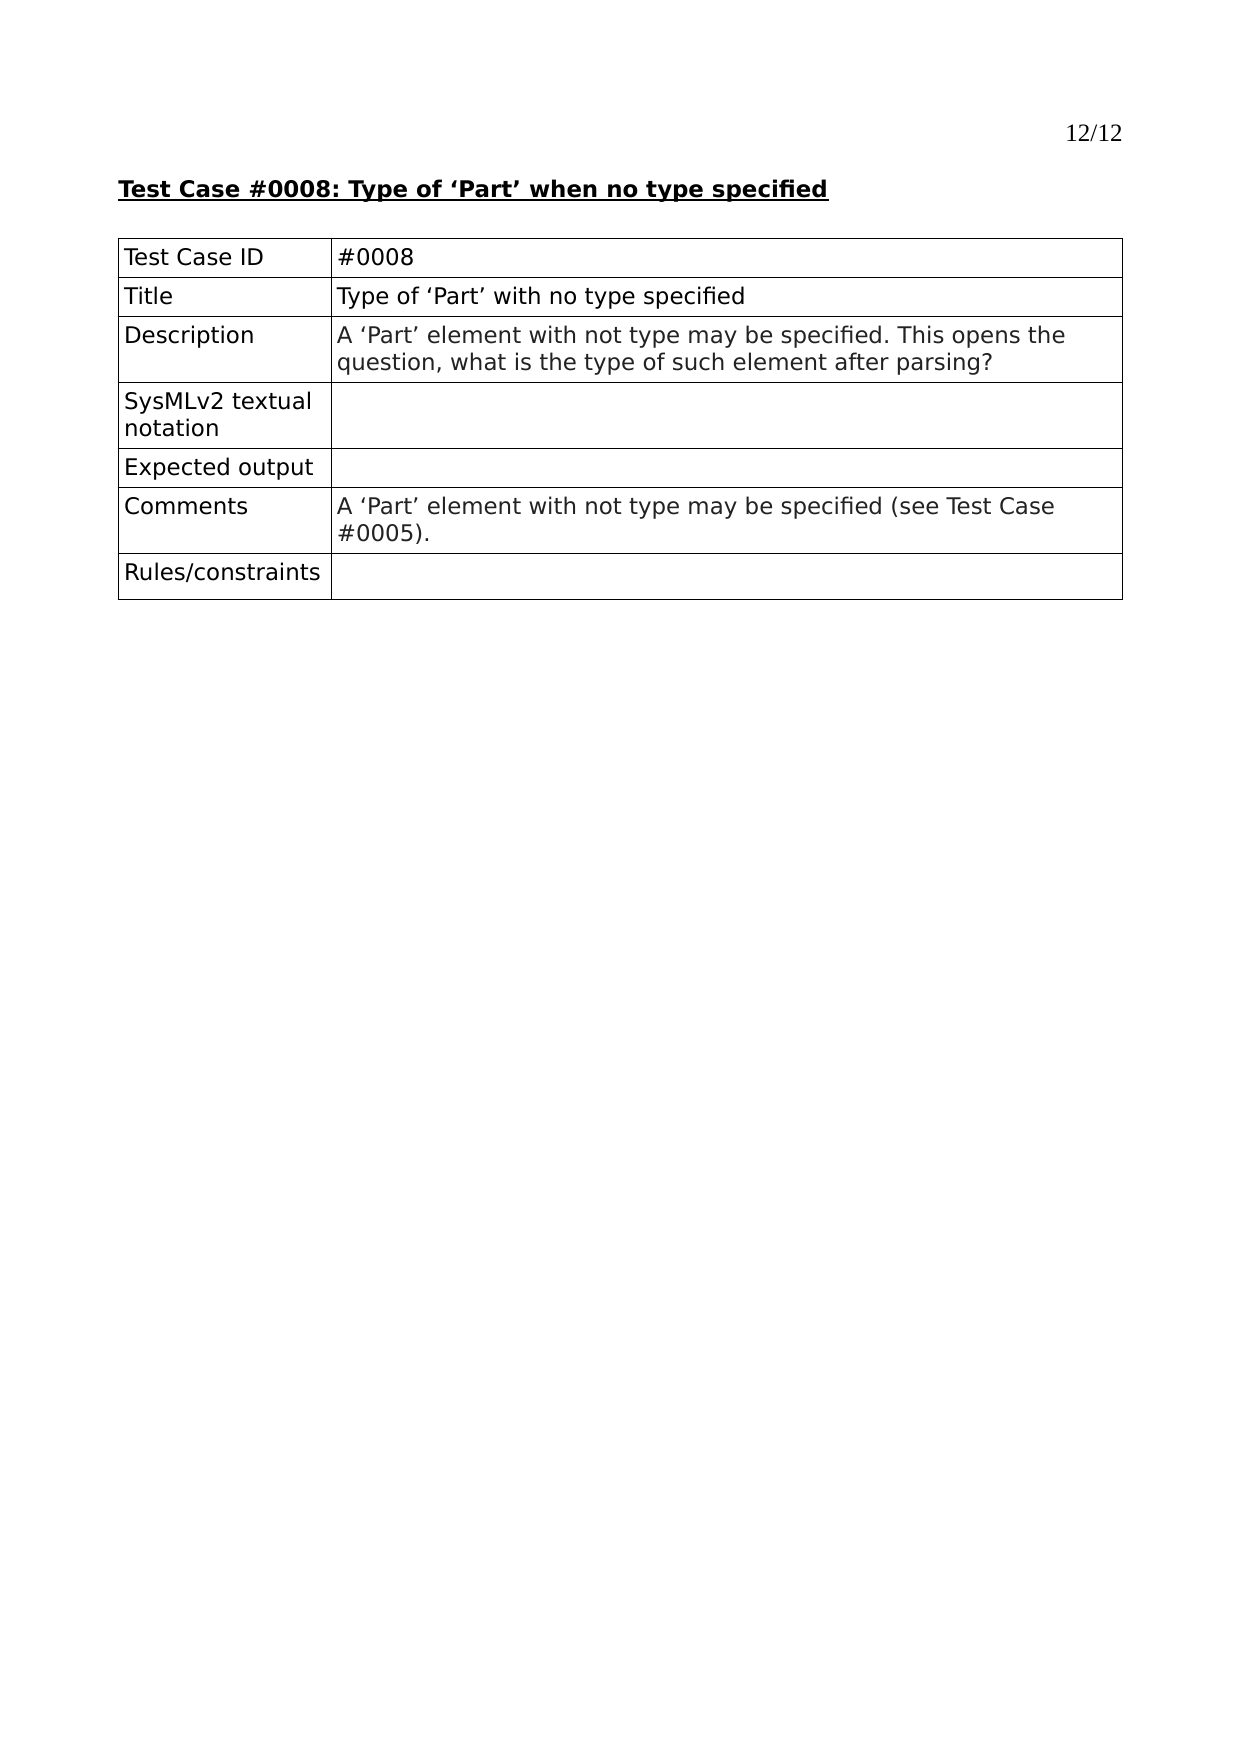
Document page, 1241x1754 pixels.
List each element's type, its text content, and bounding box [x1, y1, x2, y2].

table_header Test Case ID [119, 239, 331, 277]
table_cell Type of ‘Part’ with no type specified [332, 278, 1122, 316]
table_cell SysMLv2 textual notation [119, 383, 331, 448]
table_header #0008 [332, 239, 1122, 277]
table_cell Rules/constraints [119, 554, 331, 599]
table_cell A ‘Part’ element with not type may be specified (see Test Case #0005). [332, 488, 1122, 553]
table_cell Title [119, 278, 331, 316]
table_cell Comments [119, 488, 331, 553]
table_cell [332, 449, 1122, 487]
table_cell Description [119, 317, 331, 382]
table_cell [332, 554, 1122, 599]
table_cell [332, 383, 1122, 448]
table_cell Expected output [119, 449, 331, 487]
text Test Case #0008: Type of ‘Part’ when no type specified [118, 176, 1122, 203]
table_cell A ‘Part’ element with not type may be specified. This opens the question, what is the type of such element after parsing? [332, 317, 1122, 382]
